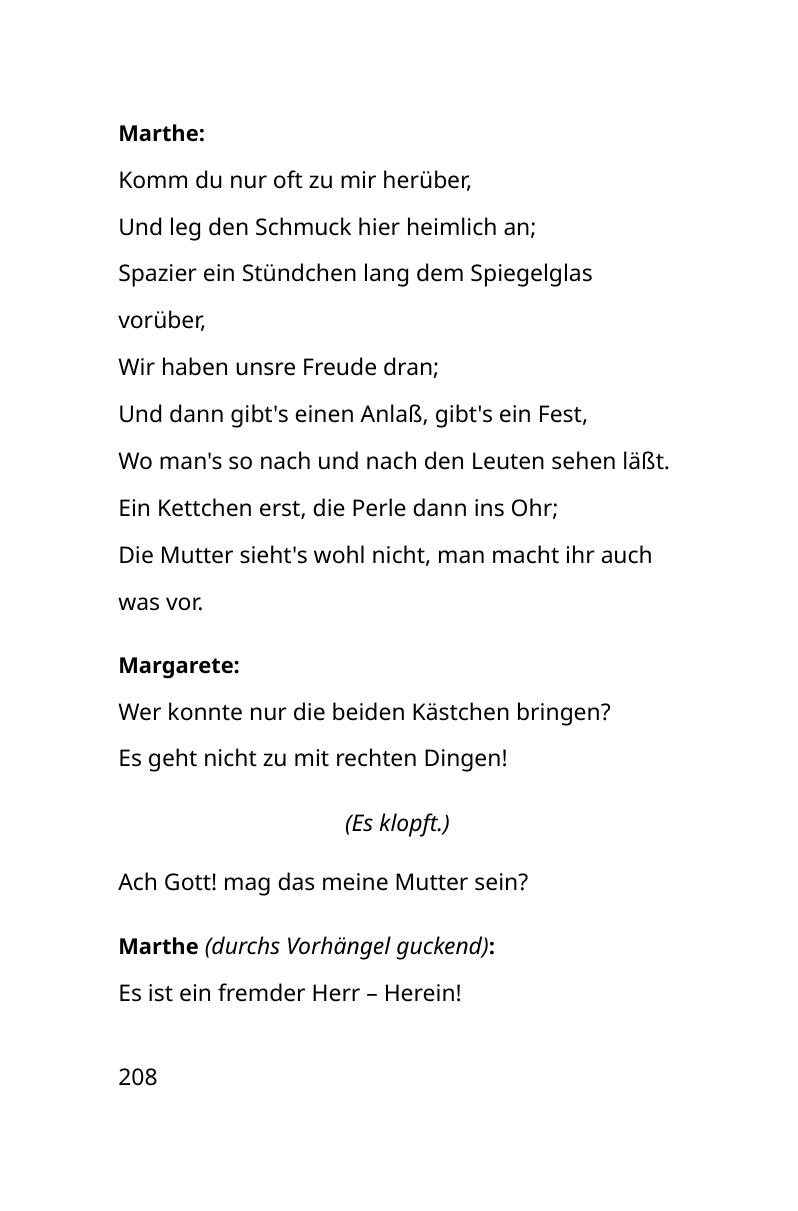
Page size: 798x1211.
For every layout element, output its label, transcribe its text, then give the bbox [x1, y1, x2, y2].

text Margarete: Wer konnte nur die beiden Kästchen bringen? Es geht nicht zu mit rechten Dingen! [118, 650, 679, 773]
text (Es klopft.) [118, 807, 679, 838]
text Marthe (durchs Vorhängel guckend): Es ist ein fremder Herr – Herein! [118, 930, 679, 1008]
text Ach Gott! mag das meine Mutter sein? [118, 866, 679, 897]
text Marthe: Komm du nur oft zu mir herüber, Und leg den Schmuck hier heimlich an; Spazier ein Stündchen lang dem Spiegelglas vorüber, Wir haben unsre Freude dran; Und dann gibt's einen Anlaß, gibt's ein Fest, Wo man's so nach und nach den Leuten sehen läßt. Ein Kettchen erst, die Perle dann ins Ohr; Die Mutter sieht's wohl nicht, man macht ihr auch was vor. [118, 118, 679, 617]
